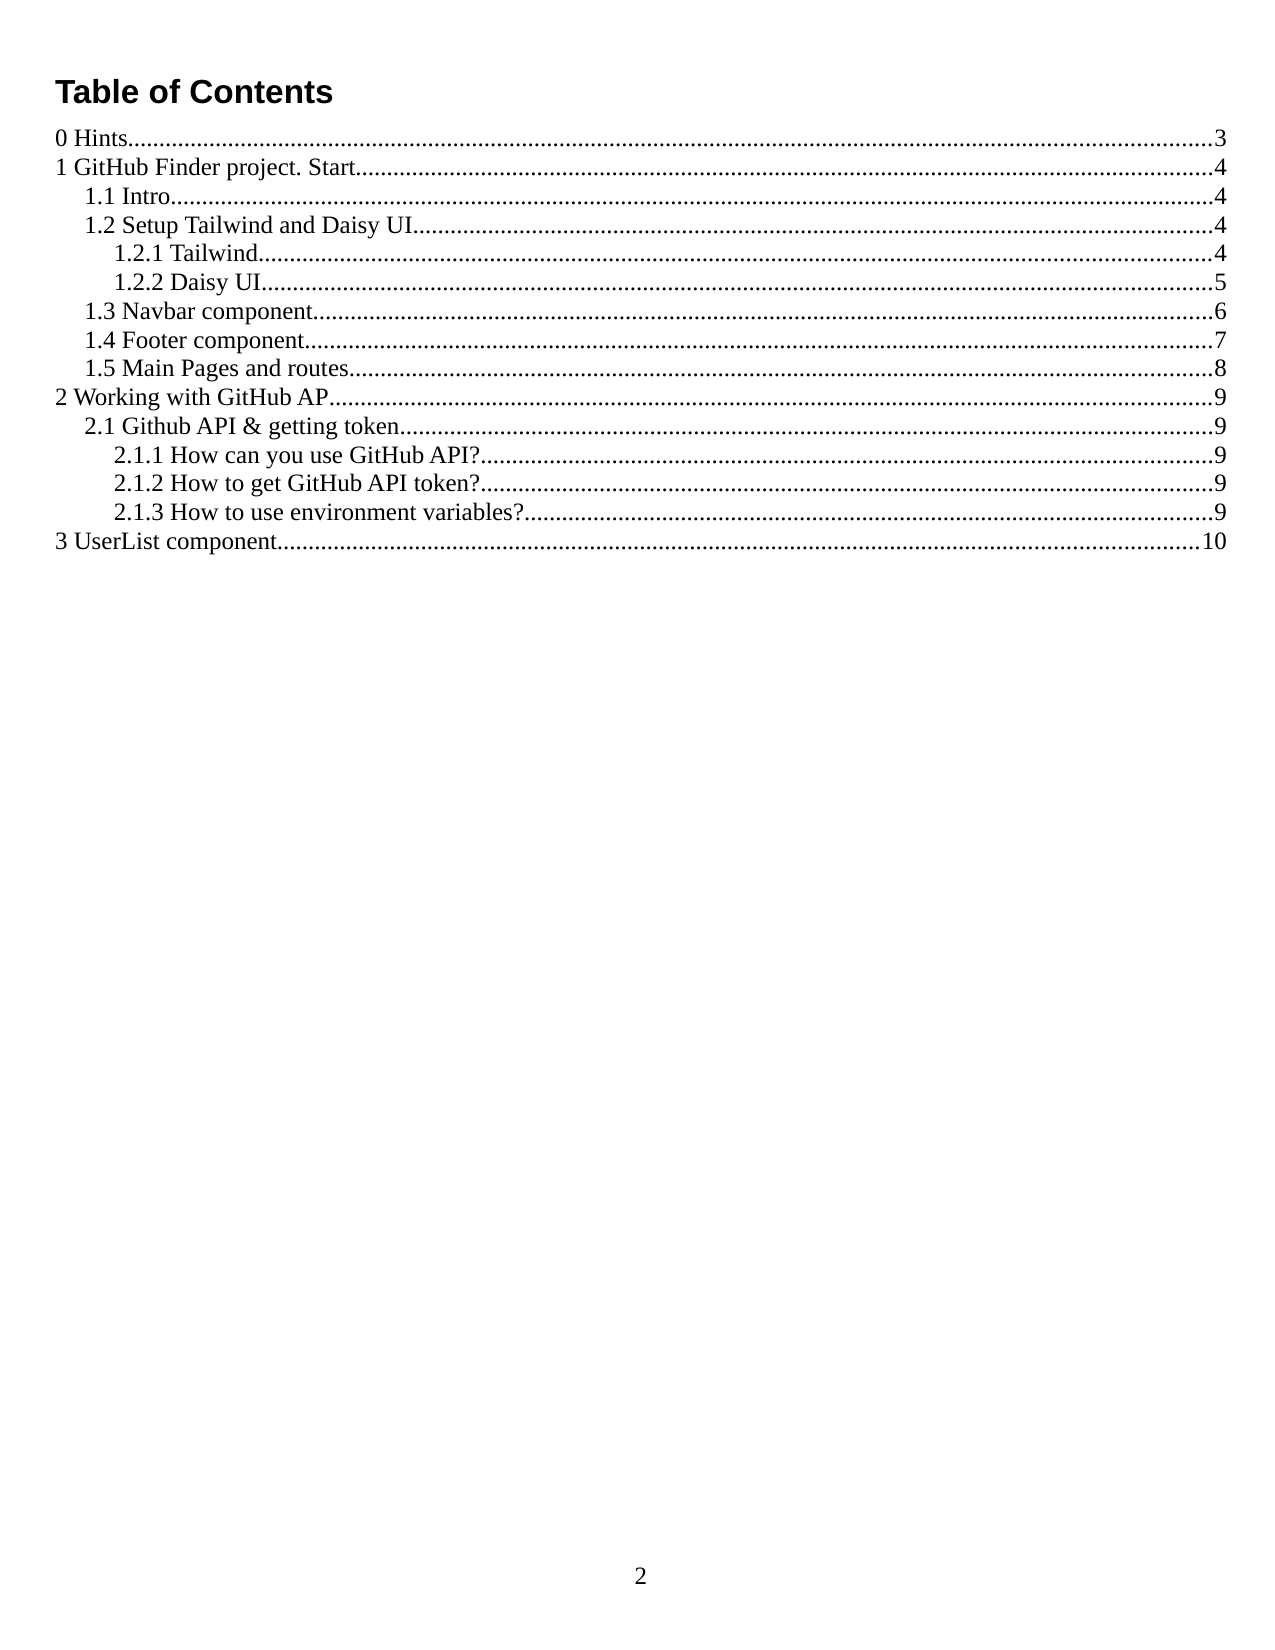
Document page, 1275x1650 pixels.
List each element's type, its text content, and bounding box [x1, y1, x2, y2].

text 2 Working with GitHub AP 9 [55, 382, 1227, 411]
subtitle Table of Contents [55, 73, 1227, 111]
text 1.2.2 Daisy UI 5 [114, 267, 1227, 296]
text 1.2 Setup Tailwind and Daisy UI 4 [84, 210, 1227, 238]
text 2.1 Github API & getting token 9 [84, 411, 1227, 440]
text 1.5 Main Pages and routes 8 [84, 353, 1227, 382]
text 1.1 Intro 4 [84, 181, 1227, 210]
text 2.1.3 How to use environment variables? 9 [114, 497, 1227, 526]
text 1.3 Navbar component 6 [84, 296, 1227, 325]
text 0 Hints 3 [55, 123, 1227, 152]
text 1.4 Footer component 7 [84, 325, 1227, 353]
text 1.2.1 Tailwind 4 [114, 238, 1227, 267]
text 1 GitHub Finder project. Start 4 [55, 152, 1227, 181]
text 3 UserList component 10 [55, 526, 1227, 555]
text 2.1.2 How to get GitHub API token? 9 [114, 468, 1227, 497]
text 2.1.1 How can you use GitHub API? 9 [114, 440, 1227, 468]
